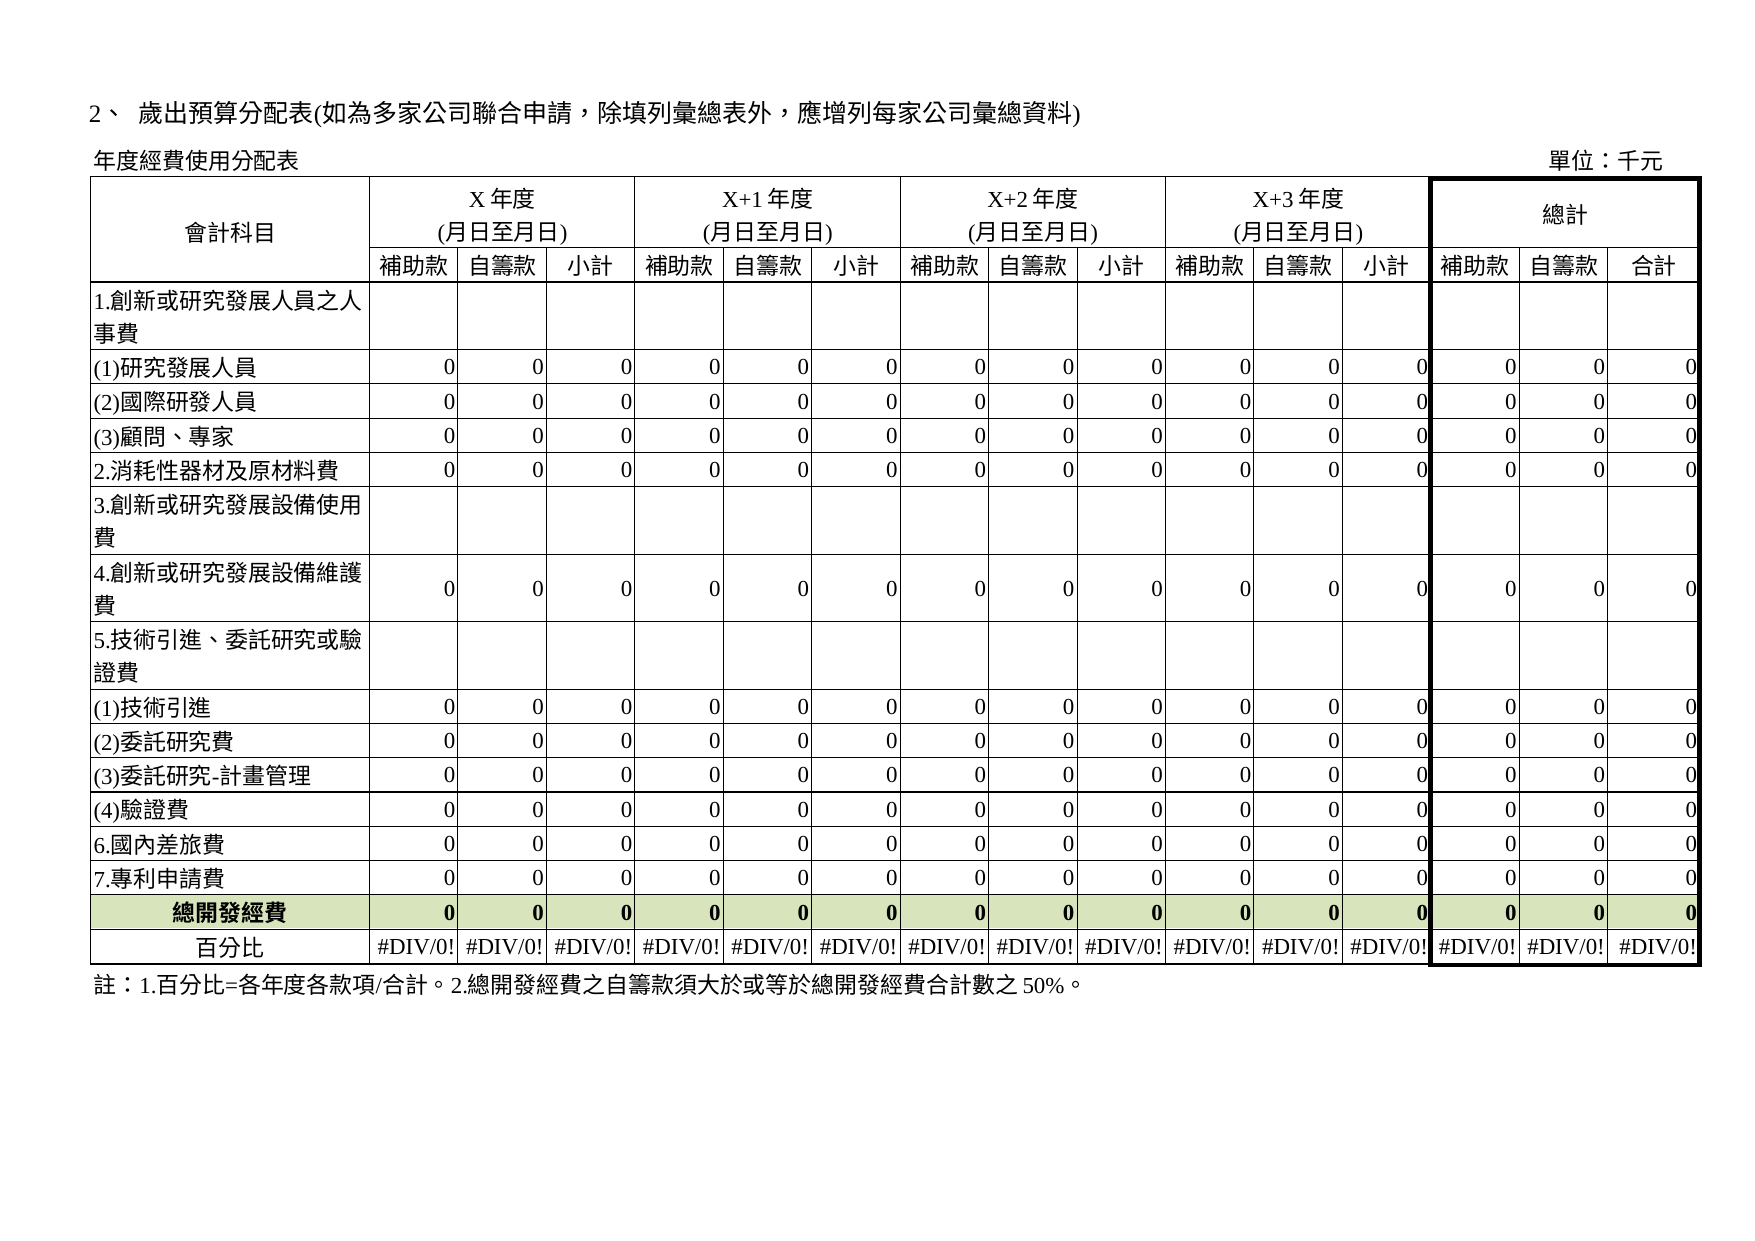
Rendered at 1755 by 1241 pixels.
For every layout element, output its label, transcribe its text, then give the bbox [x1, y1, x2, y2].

table_cell 2.消耗性器材及原材料費 [91, 453, 369, 486]
table_cell 0 [458, 758, 546, 791]
table_cell 0 [724, 895, 811, 928]
table_cell 0 [1608, 895, 1697, 928]
table_cell 0 [1520, 384, 1607, 417]
table_cell 0 [1078, 793, 1165, 826]
table_cell 0 [724, 350, 811, 383]
table_cell (3)委託研究-計畫管理 [91, 758, 369, 791]
table_cell 小計 [812, 248, 900, 281]
table_cell 0 [1433, 555, 1519, 621]
table_cell 0 [1343, 793, 1428, 826]
table_cell [989, 283, 1077, 349]
table_cell [901, 487, 988, 553]
table_cell (4)驗證費 [91, 793, 369, 826]
table_cell 0 [1608, 724, 1697, 757]
table_cell [1433, 487, 1519, 553]
table_cell 0 [1433, 690, 1519, 723]
table_cell 0 [901, 758, 988, 791]
table_cell 0 [1078, 724, 1165, 757]
table_cell 0 [1608, 555, 1697, 621]
table_cell 0 [1078, 690, 1165, 723]
table_cell 0 [1520, 419, 1607, 452]
table_cell 0 [812, 453, 900, 486]
table_cell 0 [1166, 690, 1253, 723]
table_cell 總開發經費 [91, 895, 369, 928]
table_cell 0 [989, 419, 1077, 452]
table_cell 0 [458, 453, 546, 486]
table_cell 百分比 [91, 930, 369, 963]
table_cell 0 [812, 724, 900, 757]
table_cell [1608, 622, 1697, 688]
table_cell 0 [458, 690, 546, 723]
table_cell 0 [1254, 690, 1342, 723]
table_cell [1343, 283, 1428, 349]
table_cell [1433, 283, 1519, 349]
table_cell 0 [1520, 861, 1607, 894]
table_header 年度經費使用分配表 單位：千元 [90, 143, 1695, 176]
table_cell 0 [458, 793, 546, 826]
table_cell [1520, 283, 1607, 349]
table_cell 0 [901, 793, 988, 826]
table_cell 0 [547, 690, 634, 723]
table_cell 0 [458, 384, 546, 417]
table_cell 0 [370, 861, 457, 894]
table_cell 0 [901, 690, 988, 723]
table_cell 0 [1520, 555, 1607, 621]
table_cell #DIV/0! [370, 930, 457, 963]
table_cell 0 [370, 724, 457, 757]
table_cell 自籌款 [989, 248, 1077, 281]
table_cell 0 [1078, 555, 1165, 621]
table_cell [1343, 487, 1428, 553]
table_cell [1343, 622, 1428, 688]
list 歲出預算分配表(如為多家公司聯合申請，除填列彙總表外，應增列每家公司彙總資料) [89, 89, 1665, 130]
table_cell 0 [1343, 384, 1428, 417]
table_cell [1695, 967, 1699, 1001]
table_cell 小計 [547, 248, 634, 281]
table_cell (2)委託研究費 [91, 724, 369, 757]
table_cell #DIV/0! [1254, 930, 1342, 963]
table_cell 0 [547, 895, 634, 928]
table_cell [1078, 622, 1165, 688]
table_cell 0 [1078, 827, 1165, 860]
table_cell 0 [1433, 724, 1519, 757]
table_cell 0 [1254, 861, 1342, 894]
table_cell 0 [1078, 350, 1165, 383]
table_cell 0 [1166, 555, 1253, 621]
table_cell 總計 [1433, 181, 1697, 247]
table_cell 0 [370, 453, 457, 486]
table_cell 0 [1166, 861, 1253, 894]
table_cell [1078, 487, 1165, 553]
table_cell 0 [1520, 350, 1607, 383]
table_cell 0 [1433, 895, 1519, 928]
table_cell 0 [1433, 861, 1519, 894]
table_cell 0 [724, 690, 811, 723]
table_cell 會計科目 [91, 177, 369, 281]
table_cell 0 [547, 350, 634, 383]
table_cell [635, 622, 723, 688]
table_cell 0 [812, 758, 900, 791]
table_cell 0 [1254, 350, 1342, 383]
table_cell 0 [901, 861, 988, 894]
table_cell 5.技術引進、委託研究或驗證費 [91, 622, 369, 688]
table_cell 註：1.百分比=各年度各款項/合計。2.總開發經費之自籌款須大於或等於總開發經費合計數之50%。 [90, 965, 1695, 1001]
table_cell [901, 283, 988, 349]
table_cell [1078, 283, 1165, 349]
table_cell 0 [635, 350, 723, 383]
table_cell 0 [724, 724, 811, 757]
table_cell [1433, 622, 1519, 688]
table_cell 0 [1433, 827, 1519, 860]
table_cell 0 [547, 555, 634, 621]
table_cell 0 [1254, 453, 1342, 486]
table_cell 0 [1433, 453, 1519, 486]
table_cell [724, 622, 811, 688]
table_cell 0 [901, 827, 988, 860]
table_cell 0 [812, 690, 900, 723]
table_cell X+2年度 (月日至月日) [901, 177, 1165, 247]
table_cell [1254, 622, 1342, 688]
table_cell 0 [989, 555, 1077, 621]
table_cell 0 [1166, 453, 1253, 486]
table_cell 0 [1433, 793, 1519, 826]
table_cell 0 [1078, 419, 1165, 452]
table_cell 0 [635, 453, 723, 486]
table_cell 自籌款 [1254, 248, 1342, 281]
table_cell 自籌款 [1520, 248, 1607, 281]
table_cell 0 [724, 384, 811, 417]
table_cell 0 [370, 793, 457, 826]
table_cell 0 [1166, 827, 1253, 860]
table_cell 0 [635, 895, 723, 928]
table_cell 0 [901, 895, 988, 928]
table_cell 0 [547, 827, 634, 860]
table_cell 0 [1343, 827, 1428, 860]
table_cell [1166, 283, 1253, 349]
table_cell #DIV/0! [1343, 930, 1428, 963]
table_cell 0 [1254, 793, 1342, 826]
table_cell 0 [901, 419, 988, 452]
table_cell 0 [1520, 724, 1607, 757]
table_cell 自籌款 [724, 248, 811, 281]
table_cell 0 [812, 793, 900, 826]
table_cell 0 [724, 453, 811, 486]
table_cell 0 [635, 419, 723, 452]
table_cell 0 [635, 724, 723, 757]
table_cell 0 [1608, 453, 1697, 486]
table_cell [370, 622, 457, 688]
table_cell [1254, 283, 1342, 349]
table_cell 0 [1254, 758, 1342, 791]
table_cell 0 [635, 555, 723, 621]
table_cell 0 [901, 453, 988, 486]
table_cell 自籌款 [458, 248, 546, 281]
table_cell #DIV/0! [1608, 930, 1697, 963]
table_cell 0 [1520, 793, 1607, 826]
table_cell 0 [812, 384, 900, 417]
table_cell 0 [812, 555, 900, 621]
table_cell [1520, 622, 1607, 688]
table_cell 0 [1343, 724, 1428, 757]
table_cell 0 [1608, 861, 1697, 894]
table_cell 0 [370, 827, 457, 860]
table_cell 0 [812, 350, 900, 383]
table_cell 0 [989, 724, 1077, 757]
table_cell 0 [1608, 419, 1697, 452]
table_cell 0 [724, 758, 811, 791]
table_cell 0 [547, 758, 634, 791]
table_cell 0 [635, 827, 723, 860]
table_cell 0 [1078, 758, 1165, 791]
table_cell 0 [1608, 384, 1697, 417]
table_cell 0 [1343, 758, 1428, 791]
table_cell 0 [1254, 555, 1342, 621]
table_cell 0 [1520, 827, 1607, 860]
table_cell [1254, 487, 1342, 553]
table_cell 0 [989, 895, 1077, 928]
table_cell 0 [370, 758, 457, 791]
table_cell 0 [989, 827, 1077, 860]
table_cell (1)技術引進 [91, 690, 369, 723]
table_cell 0 [635, 384, 723, 417]
table_cell 0 [1254, 827, 1342, 860]
table_cell 3.創新或研究發展設備使用費 [91, 487, 369, 553]
table_cell 0 [724, 827, 811, 860]
table_cell 0 [1254, 724, 1342, 757]
table_cell 0 [1343, 690, 1428, 723]
table_cell 0 [1520, 895, 1607, 928]
table_cell 0 [1433, 350, 1519, 383]
table_cell 0 [1520, 690, 1607, 723]
table_cell 0 [1166, 895, 1253, 928]
table_cell 0 [635, 793, 723, 826]
table_cell 補助款 [370, 248, 457, 281]
table_cell (3)顧問、專家 [91, 419, 369, 452]
table_cell [370, 487, 457, 553]
table_cell 0 [989, 453, 1077, 486]
table_cell 0 [901, 555, 988, 621]
table_cell 0 [458, 419, 546, 452]
table_cell 小計 [1343, 248, 1428, 281]
table_cell 0 [989, 861, 1077, 894]
table_cell 補助款 [1166, 248, 1253, 281]
table_cell 0 [1166, 793, 1253, 826]
table_cell 0 [635, 690, 723, 723]
table_cell 0 [1343, 555, 1428, 621]
table_cell 0 [1433, 419, 1519, 452]
table_header [1695, 143, 1699, 176]
table_cell 0 [1343, 350, 1428, 383]
table_cell 0 [1078, 861, 1165, 894]
table_cell X年度 (月日至月日) [370, 177, 634, 247]
table_cell 補助款 [1433, 248, 1519, 281]
table_cell 0 [370, 350, 457, 383]
table_cell #DIV/0! [812, 930, 900, 963]
table_cell #DIV/0! [1166, 930, 1253, 963]
table_cell 0 [1608, 827, 1697, 860]
table_cell 4.創新或研究發展設備維護費 [91, 555, 369, 621]
table_cell 0 [458, 555, 546, 621]
table_cell #DIV/0! [1520, 930, 1607, 963]
table_cell 0 [458, 895, 546, 928]
table_cell 0 [989, 793, 1077, 826]
table_cell 0 [1078, 895, 1165, 928]
table_cell 0 [1343, 419, 1428, 452]
table_cell 0 [370, 384, 457, 417]
table_cell #DIV/0! [547, 930, 634, 963]
table_cell [1608, 283, 1697, 349]
table_cell 0 [1166, 419, 1253, 452]
table_cell 0 [989, 384, 1077, 417]
table_cell 1.創新或研究發展人員之人事費 [91, 283, 369, 349]
table_cell 小計 [1078, 248, 1165, 281]
table_cell 0 [458, 827, 546, 860]
table_cell 0 [1166, 350, 1253, 383]
table_cell 0 [901, 724, 988, 757]
table_cell [635, 283, 723, 349]
table_cell 6.國內差旅費 [91, 827, 369, 860]
table_cell 0 [1520, 758, 1607, 791]
table_cell 0 [458, 724, 546, 757]
table_cell [547, 622, 634, 688]
table_cell 0 [724, 861, 811, 894]
table_cell X+1年度 (月日至月日) [635, 177, 900, 247]
table_cell 0 [1166, 724, 1253, 757]
table_cell #DIV/0! [901, 930, 988, 963]
table_cell [989, 622, 1077, 688]
table_cell 0 [1433, 384, 1519, 417]
table_cell 0 [812, 895, 900, 928]
table_cell [458, 487, 546, 553]
table_cell 0 [635, 861, 723, 894]
table_cell 0 [547, 384, 634, 417]
table_cell X+3年度 (月日至月日) [1166, 177, 1428, 247]
table_cell [1166, 622, 1253, 688]
table_cell 0 [1608, 793, 1697, 826]
table_cell #DIV/0! [989, 930, 1077, 963]
table_cell [989, 487, 1077, 553]
table_cell [724, 487, 811, 553]
table_cell 0 [989, 690, 1077, 723]
table_cell [1520, 487, 1607, 553]
table_cell #DIV/0! [724, 930, 811, 963]
table_cell 0 [1166, 384, 1253, 417]
table_cell 0 [1078, 384, 1165, 417]
table_cell 0 [1520, 453, 1607, 486]
table_cell #DIV/0! [1078, 930, 1165, 963]
table_cell [547, 487, 634, 553]
table_cell [458, 622, 546, 688]
table_cell 0 [458, 861, 546, 894]
table_cell [724, 283, 811, 349]
table_cell 0 [1608, 758, 1697, 791]
table_cell [1608, 487, 1697, 553]
table_cell 0 [1254, 419, 1342, 452]
table_cell 0 [989, 350, 1077, 383]
table_cell 0 [547, 453, 634, 486]
table_cell (2)國際研發人員 [91, 384, 369, 417]
table_cell 合計 [1608, 248, 1697, 281]
table_cell 0 [989, 758, 1077, 791]
table_cell 0 [901, 350, 988, 383]
table_cell [812, 622, 900, 688]
table_cell [901, 622, 988, 688]
table_cell 0 [724, 555, 811, 621]
table_cell 0 [1433, 758, 1519, 791]
table_cell 0 [370, 555, 457, 621]
table_cell 0 [547, 724, 634, 757]
table_cell [812, 487, 900, 553]
table_cell 0 [724, 793, 811, 826]
table_cell #DIV/0! [1433, 930, 1519, 963]
table_cell #DIV/0! [458, 930, 546, 963]
table_cell #DIV/0! [635, 930, 723, 963]
table_cell [812, 283, 900, 349]
table_cell 補助款 [635, 248, 723, 281]
table_cell 0 [812, 827, 900, 860]
table_cell 0 [1343, 895, 1428, 928]
table_cell 7.專利申請費 [91, 861, 369, 894]
table_cell 0 [812, 861, 900, 894]
table_cell 補助款 [901, 248, 988, 281]
table_cell 0 [1608, 350, 1697, 383]
table_cell 0 [370, 419, 457, 452]
table_cell [458, 283, 546, 349]
table_cell 0 [1254, 895, 1342, 928]
table_cell 0 [812, 419, 900, 452]
table_cell 0 [370, 895, 457, 928]
table_cell 0 [724, 419, 811, 452]
table_cell 0 [370, 690, 457, 723]
table_cell [547, 283, 634, 349]
table_cell (1)研究發展人員 [91, 350, 369, 383]
table_cell 0 [1166, 758, 1253, 791]
table_cell 0 [1078, 453, 1165, 486]
table_cell [370, 283, 457, 349]
table_cell 0 [901, 384, 988, 417]
table_cell 0 [1254, 384, 1342, 417]
table_cell [1166, 487, 1253, 553]
table_cell 0 [547, 861, 634, 894]
table_cell 0 [1608, 690, 1697, 723]
table_cell 0 [547, 419, 634, 452]
table_cell 0 [1343, 861, 1428, 894]
table_cell 0 [458, 350, 546, 383]
table_cell 0 [635, 758, 723, 791]
table_cell [635, 487, 723, 553]
table_cell 0 [547, 793, 634, 826]
table_cell 0 [1343, 453, 1428, 486]
